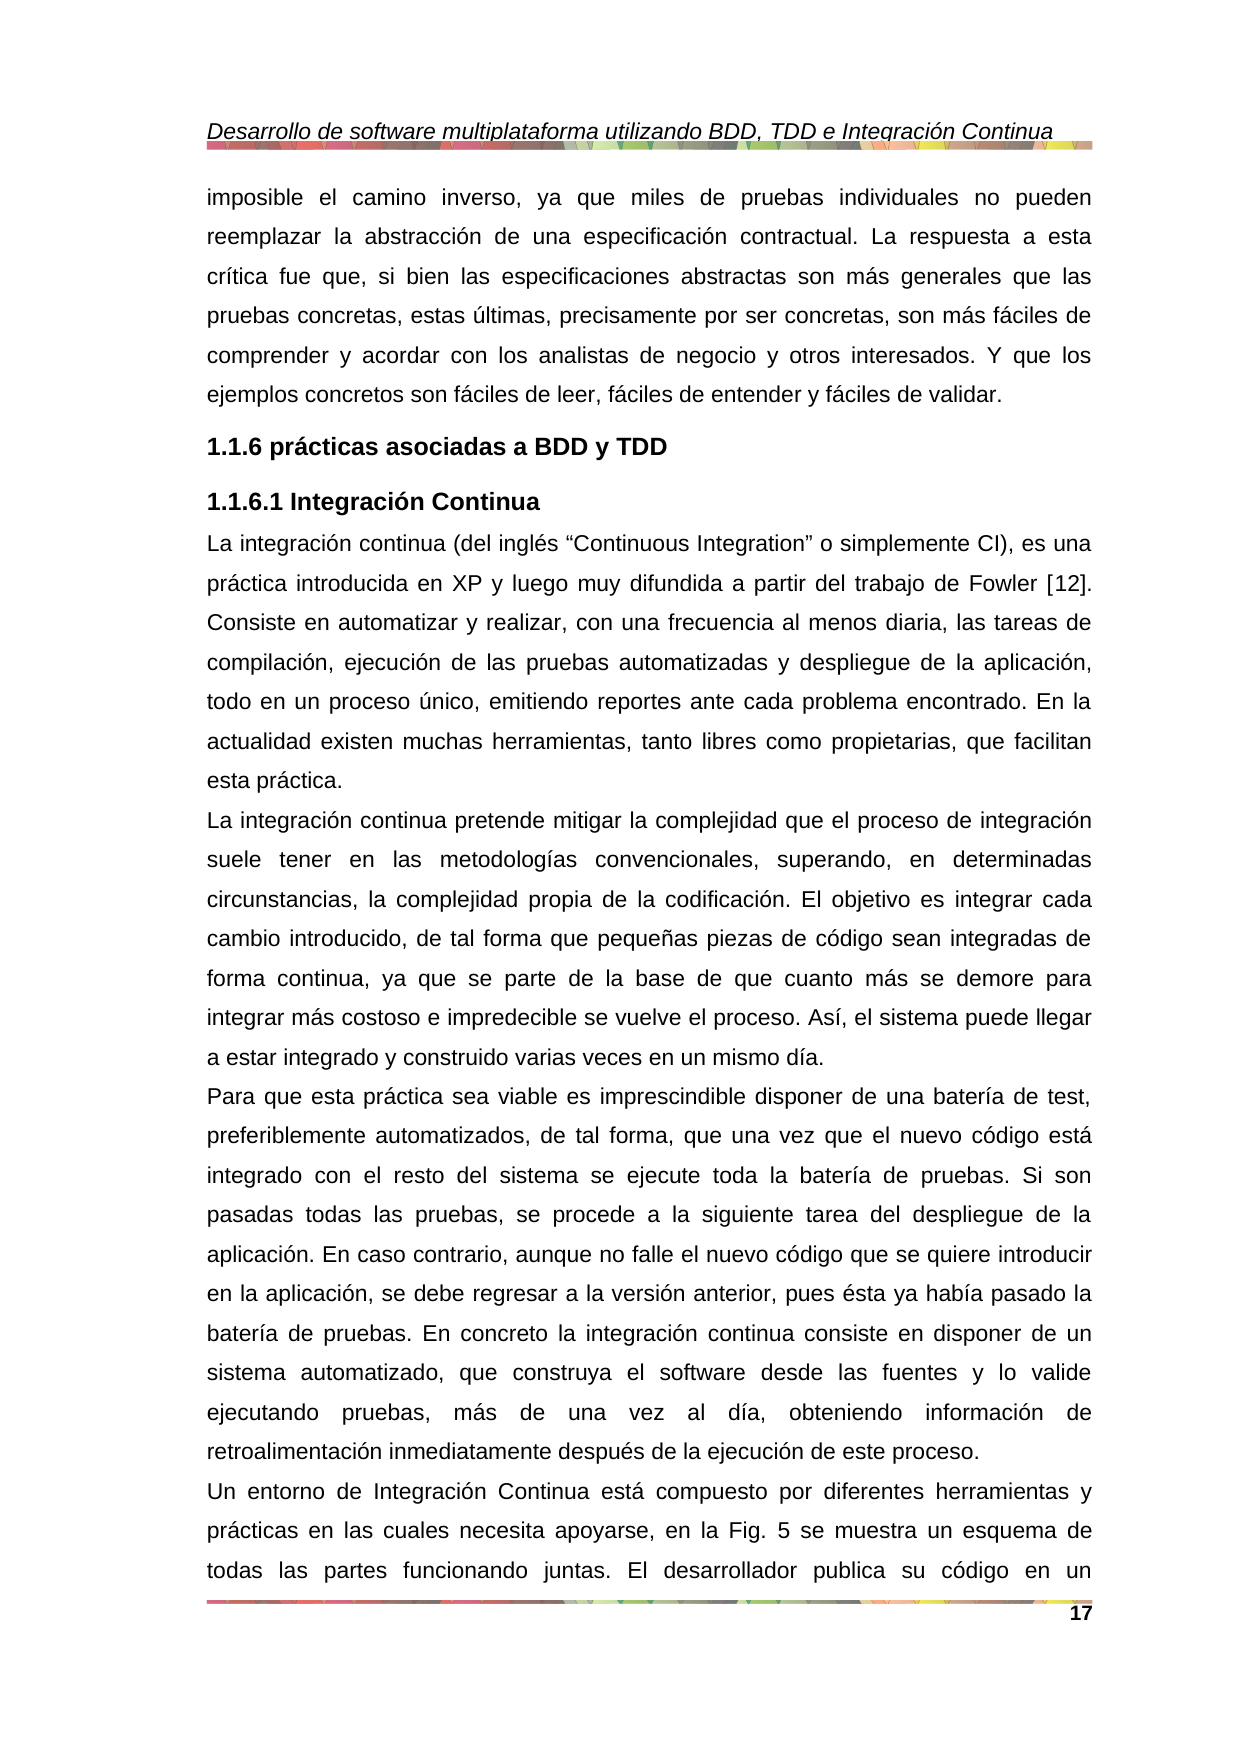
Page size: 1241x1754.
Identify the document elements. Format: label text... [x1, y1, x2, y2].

text Para que esta práctica sea viable es imprescindible disponer de una batería de test, preferiblemente automatizados, de tal forma, que una vez que el nuevo código está integrado con el resto del sistema se ejecute toda la batería de pruebas. Si son pasadas todas las pruebas, se procede a la siguiente tarea del despliegue de la aplicación. En caso contrario, aunque no falle el nuevo código que se quiere introducir en la aplicación, se debe regresar a la versión anterior, pues ésta ya había pasado la batería de pruebas. En concreto la integración continua consiste en disponer de un sistema automatizado, que construya el software desde las fuentes y lo valide ejecutando pruebas, más de una vez al día, obteniendo información de retroalimentación inmediatamente después de la ejecución de este proceso. [207, 1083, 1093, 1465]
text 1.1.6 prácticas asociadas a BDD y TDD [207, 432, 1093, 461]
text imposible el camino inverso, ya que miles de pruebas individuales no pueden reemplazar la abstracción de una especificación contractual. La respuesta a esta crítica fue que, si bien las especificaciones abstractas son más generales que las pruebas concretas, estas últimas, precisamente por ser concretas, son más fáciles de comprender y acordar con los analistas de negocio y otros interesados. Y que los ejemplos concretos son fáciles de leer, fáciles de entender y fáciles de validar. [207, 184, 1093, 407]
text La integración continua (del inglés “Continuous Integration” o simplemente CI), es una práctica introducida en XP y luego muy difundida a partir del trabajo de Fowler [12]. Consiste en automatizar y realizar, con una frecuencia al menos diaria, las tareas de compilación, ejecución de las pruebas automatizadas y despliegue de la aplicación, todo en un proceso único, emitiendo reportes ante cada problema encontrado. En la actualidad existen muchas herramientas, tanto libres como propietarias, que facilitan esta práctica. [207, 530, 1093, 793]
text 1.1.6.1 Integración Continua [207, 487, 1093, 516]
text La integración continua pretende mitigar la complejidad que el proceso de integración suele tener en las metodologías convencionales, superando, en determinadas circunstancias, la complejidad propia de la codificación. El objetivo es integrar cada cambio introducido, de tal forma que pequeñas piezas de código sean integradas de forma continua, ya que se parte de la base de que cuanto más se demore para integrar más costoso e impredecible se vuelve el proceso. Así, el sistema puede llegar a estar integrado y construido varias veces en un mismo día. [207, 807, 1093, 1070]
text Un entorno de Integración Continua está compuesto por diferentes herramientas y prácticas en las cuales necesita apoyarse, en la Fig. 5 se muestra un esquema de todas las partes funcionando juntas. El desarrollador publica su código en un [207, 1478, 1093, 1583]
